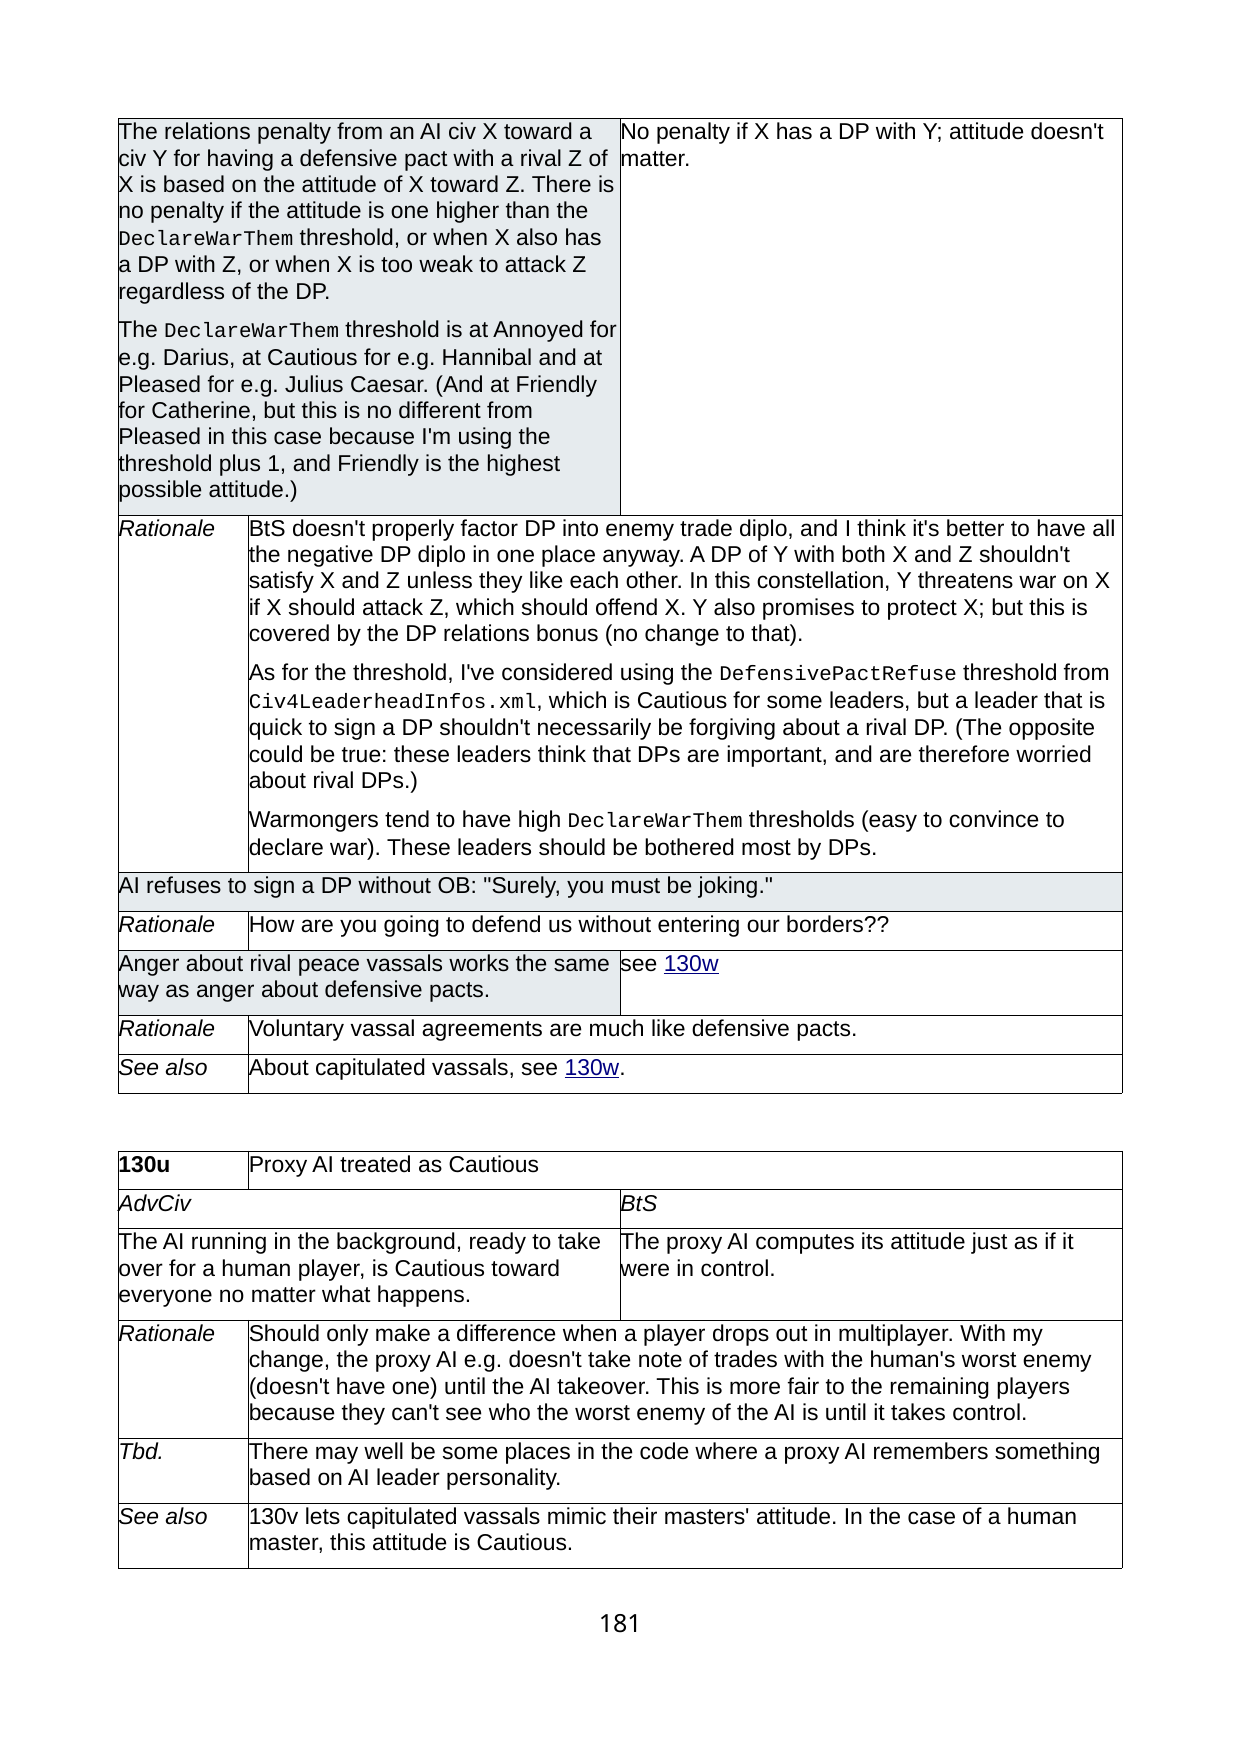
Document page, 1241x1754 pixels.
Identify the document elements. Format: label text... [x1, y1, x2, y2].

table_cell BtS doesn't properly factor DP into enemy trade diplo, and I think it's better to have all the negative DP diplo in one place anyway. A DP of Y with both X and Z shouldn't satisfy X and Z unless they like each other. In this constellation, Y threatens war on X if X should attack Z, which should offend X. Y also promises to protect X; but this is covered by the DP relations bonus (no change to that). As for the threshold, I've considered using the DefensivePactRefuse threshold from Civ4LeaderheadInfos.xml, which is Cautious for some leaders, but a leader that is quick to sign a DP shouldn't necessarily be forgiving about a rival DP. (The opposite could be true: these leaders think that DPs are important, and are therefore worried about rival DPs.) Warmongers tend to have high DeclareWarThem thresholds (easy to convince to declare war). These leaders should be bothered most by DPs. [249, 516, 1122, 872]
table_cell Rationale [119, 912, 248, 950]
table_cell Rationale [119, 516, 248, 872]
table_cell About capitulated vassals, see 130w. [249, 1055, 1122, 1093]
table_cell Rationale [119, 1016, 248, 1054]
table_cell Anger about rival peace vassals works the same way as anger about defensive pacts. [119, 951, 620, 1015]
table_cell AdvCiv [119, 1190, 620, 1228]
table_cell There may well be some places in the code where a proxy AI remembers something based on AI leader personality. [249, 1439, 1122, 1503]
table_header 130u [119, 1152, 248, 1189]
table_cell Rationale [119, 1321, 248, 1438]
table_cell See also [119, 1055, 248, 1093]
table_cell See also [119, 1504, 248, 1568]
table_header Proxy AI treated as Cautious [249, 1152, 1122, 1189]
table_cell The relations penalty from an AI civ X toward a civ Y for having a defensive pact with a rival Z of X is based on the attitude of X toward Z. There is no penalty if the attitude is one higher than the DeclareWarThem threshold, or when X also has a DP with Z, or when X is too weak to attack Z regardless of the DP. The DeclareWarThem threshold is at Annoyed for e.g. Darius, at Cautious for e.g. Hannibal and at Pleased for e.g. Julius Caesar. (And at Friendly for Catherine, but this is no different from Pleased in this case because I'm using the threshold plus 1, and Friendly is the highest possible attitude.) [119, 119, 620, 515]
table_cell Tbd. [119, 1439, 248, 1503]
table_cell Voluntary vassal agreements are much like defensive pacts. [249, 1016, 1122, 1054]
table_cell BtS [621, 1190, 1122, 1228]
table_cell The AI running in the background, ready to take over for a human player, is Cautious toward everyone no matter what happens. [119, 1229, 620, 1320]
table_cell No penalty if X has a DP with Y; attitude doesn't matter. [621, 119, 1122, 515]
table_cell How are you going to defend us without entering our borders?? [249, 912, 1122, 950]
table_cell Should only make a difference when a player drops out in multiplayer. With my change, the proxy AI e.g. doesn't take note of trades with the human's worst enemy (doesn't have one) until the AI takeover. This is more fair to the remaining players because they can't see who the worst enemy of the AI is until it takes control. [249, 1321, 1122, 1438]
table_cell 130v lets capitulated vassals mimic their masters' attitude. In the case of a human master, this attitude is Cautious. [249, 1504, 1122, 1568]
table_cell see 130w [621, 951, 1122, 1015]
table_cell AI refuses to sign a DP without OB: "Surely, you must be joking." [119, 873, 1122, 911]
table_cell The proxy AI computes its attitude just as if it were in control. [621, 1229, 1122, 1320]
